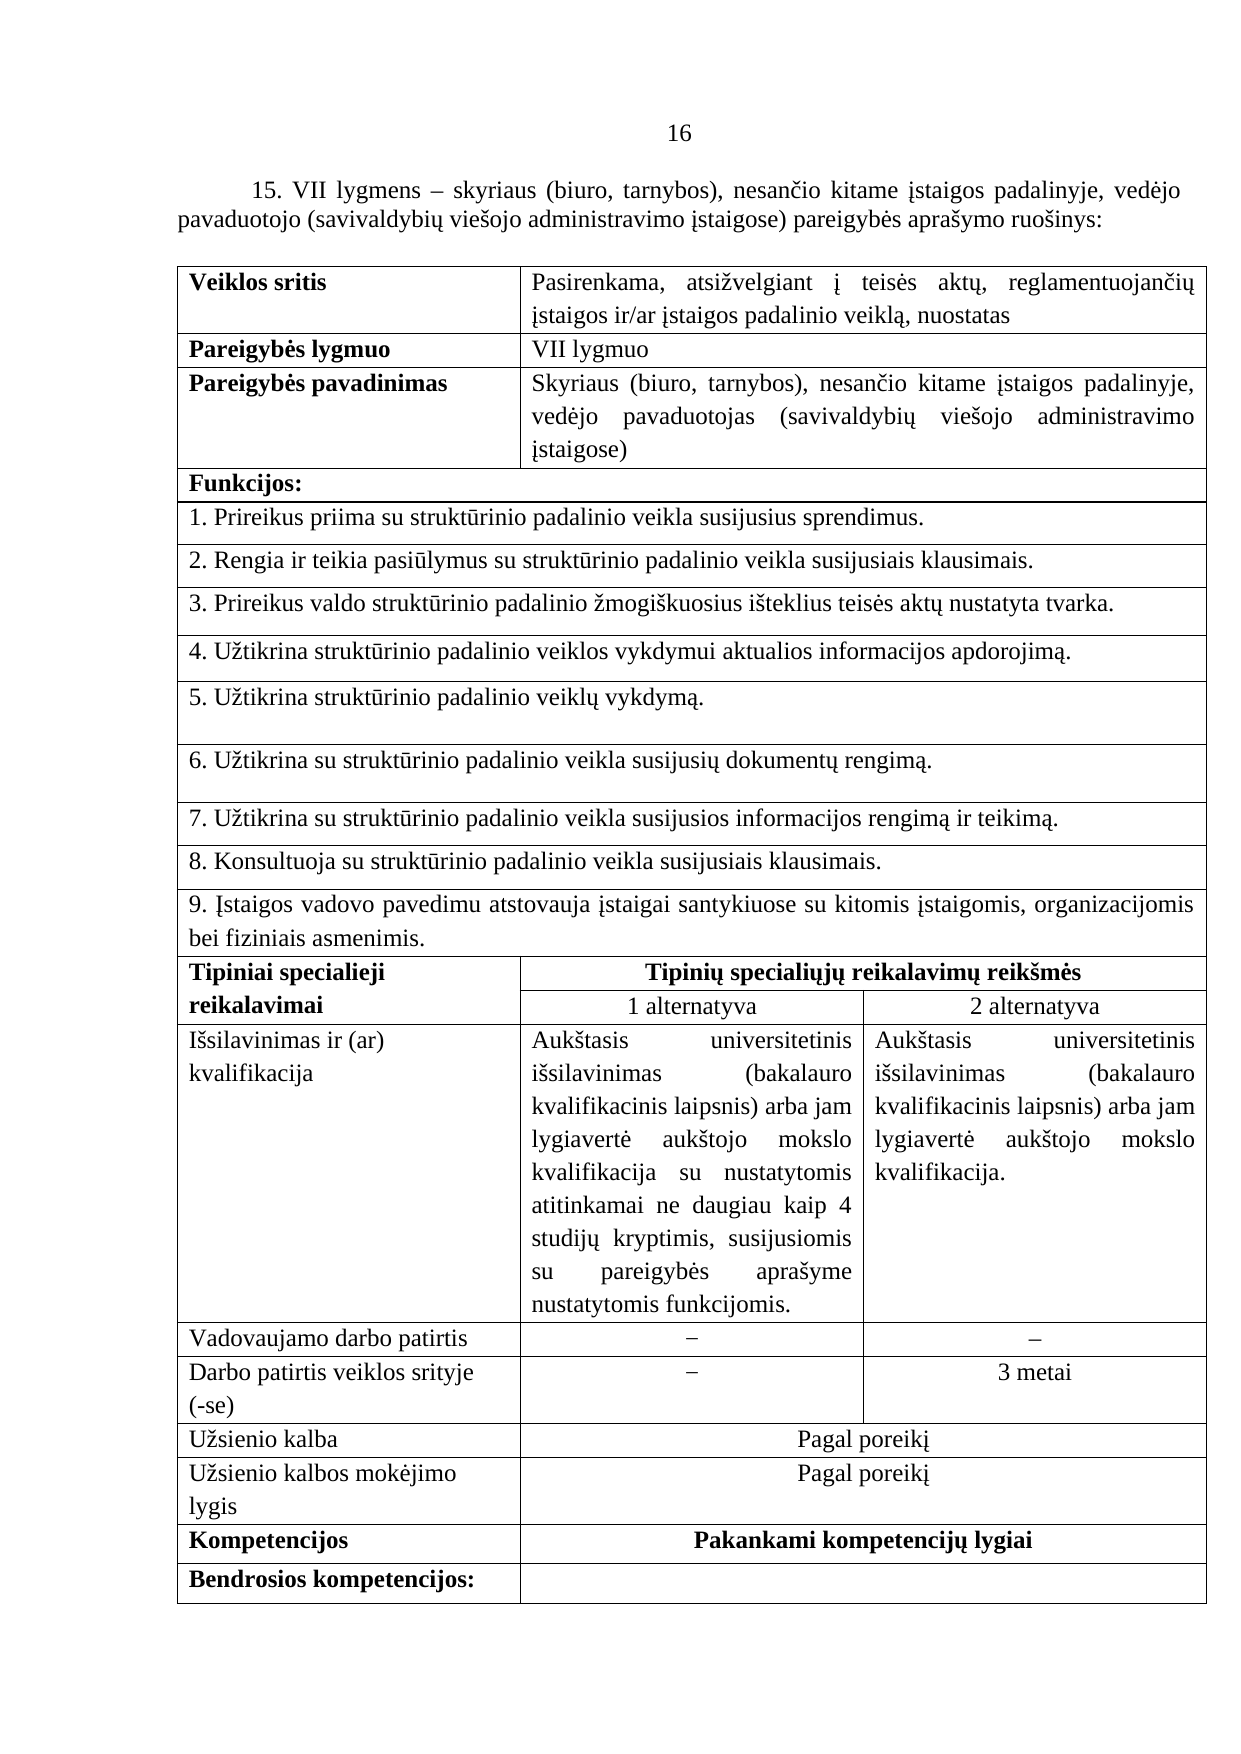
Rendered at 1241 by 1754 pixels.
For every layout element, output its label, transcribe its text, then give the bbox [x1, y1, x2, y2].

table_cell [521, 1564, 1206, 1602]
table_cell Užsienio kalba [178, 1424, 520, 1457]
table_cell Funkcijos: [178, 469, 1206, 501]
table_header Veiklos sritis [178, 267, 520, 333]
table_cell Aukštasis universitetinis išsilavinimas (bakalauro kvalifikacinis laipsnis) arba jam lygiavertė aukštojo mokslo kvalifikacija. [864, 1025, 1206, 1322]
table_cell Darbo patirtis veiklos srityje (-se) [178, 1357, 520, 1423]
table_cell 6. Užtikrina su struktūrinio padalinio veikla susijusių dokumentų rengimą. [178, 745, 1206, 802]
table_cell Pagal poreikį [521, 1424, 1206, 1457]
table_cell Pareigybės lygmuo [178, 334, 520, 367]
table_cell Pakankami kompetencijų lygiai [521, 1525, 1206, 1563]
table_cell 4. Užtikrina struktūrinio padalinio veiklos vykdymui aktualios informacijos apdorojimą. [178, 636, 1206, 681]
table_header Pasirenkama, atsižvelgiant į teisės aktų, reglamentuojančių įstaigos ir/ar įstaigos padalinio veiklą, nuostatas [521, 267, 1206, 333]
table_cell – [864, 1323, 1206, 1356]
table_cell Aukštasis universitetinis išsilavinimas (bakalauro kvalifikacinis laipsnis) arba jam lygiavertė aukštojo mokslo kvalifikacija su nustatytomis atitinkamai ne daugiau kaip 4 studijų kryptimis, susijusiomis su pareigybės aprašyme nustatytomis funkcijomis. [521, 1025, 863, 1322]
table_cell 2. Rengia ir teikia pasiūlymus su struktūrinio padalinio veikla susijusiais klausimais. [178, 545, 1206, 587]
table_cell 2 alternatyva [864, 991, 1206, 1024]
table_cell VII lygmuo [521, 334, 1206, 367]
table_cell 5. Užtikrina struktūrinio padalinio veiklų vykdymą. [178, 682, 1206, 744]
table_cell 3. Prireikus valdo struktūrinio padalinio žmogiškuosius išteklius teisės aktų nustatyta tvarka. [178, 588, 1206, 635]
table_cell Pagal poreikį [521, 1458, 1206, 1524]
table_cell – [521, 1323, 863, 1356]
table_cell Kompetencijos [178, 1525, 520, 1563]
table_cell – [521, 1357, 863, 1423]
table_cell 8. Konsultuoja su struktūrinio padalinio veikla susijusiais klausimais. [178, 846, 1206, 888]
table_cell Pareigybės pavadinimas [178, 368, 520, 467]
text 15. VII lygmens – skyriaus (biuro, tarnybos), nesančio kitame įstaigos padalinyje, vedėjo pavaduotojo (savivaldybių viešojo administravimo įstaigose) pareigybės aprašymo ruošinys: [177, 176, 1181, 233]
table_cell Bendrosios kompetencijos: [178, 1564, 520, 1602]
table_cell 3 metai [864, 1357, 1206, 1423]
table_cell Išsilavinimas ir (ar) kvalifikacija [178, 1025, 520, 1322]
table_cell Tipinių specialiųjų reikalavimų reikšmės [521, 957, 1206, 990]
table_cell Skyriaus (biuro, tarnybos), nesančio kitame įstaigos padalinyje, vedėjo pavaduotojas (savivaldybių viešojo administravimo įstaigose) [521, 368, 1206, 467]
table_cell 1. Prireikus priima su struktūrinio padalinio veikla susijusius sprendimus. [178, 503, 1206, 544]
table_cell Užsienio kalbos mokėjimo lygis [178, 1458, 520, 1524]
table_cell Vadovaujamo darbo patirtis [178, 1323, 520, 1356]
table_cell 7. Užtikrina su struktūrinio padalinio veikla susijusios informacijos rengimą ir teikimą. [178, 803, 1206, 845]
table_cell 9. Įstaigos vadovo pavedimu atstovauja įstaigai santykiuose su kitomis įstaigomis, organizacijomis bei fiziniais asmenimis. [178, 890, 1206, 956]
table_cell 1 alternatyva [521, 991, 863, 1024]
table_cell Tipiniai specialieji reikalavimai [178, 957, 520, 1024]
